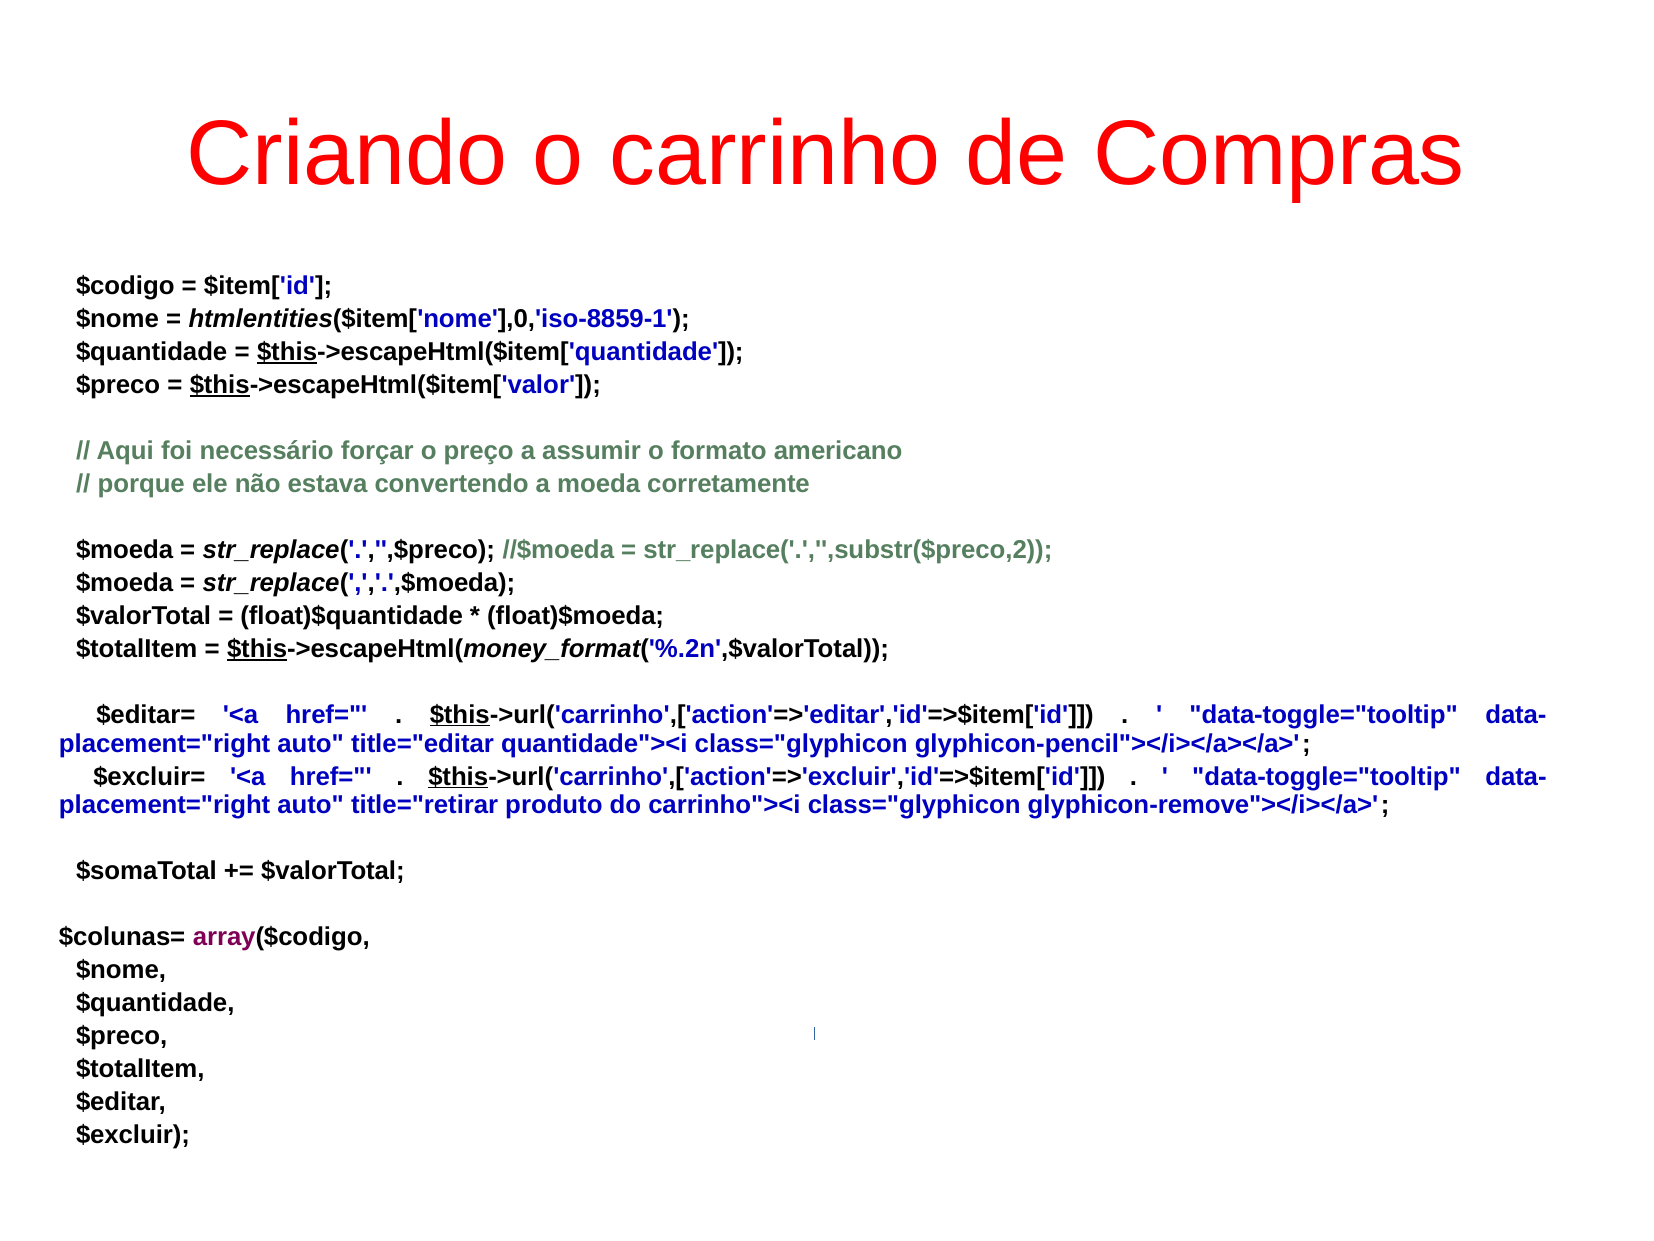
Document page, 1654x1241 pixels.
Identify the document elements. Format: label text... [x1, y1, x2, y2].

title Criando o carrinho de Compras [82, 49, 1571, 257]
list $codigo = $item['id']; $nome = htmlentities($item['nome'],0,'iso-8859-1'); $quantidade = $this->escapeHtml($item['quantidade']); $preco = $this->escapeHtml($item['valor']); // Aqui foi necessário forçar o preço a assumir o formato americano // porque ele não estava convertendo a moeda corretamente $moeda = str_replace('.','',$preco); //$moeda = str_replace('.','',substr($preco,2)); $moeda = str_replace(',','.',$moeda); $valorTotal = (float)$quantidade * (float)$moeda; $totalItem = $this->escapeHtml(money_format('%.2n',$valorTotal)); $editar= '<a href="' . $this->url('carrinho',['action'=>'editar','id'=>$item['id']]) . ' "data-toggle="tooltip" data-placement="right auto" title="editar quantidade"><i class="glyphicon glyphicon-pencil"></i></a></a>'; $excluir= '<a href="' . $this->url('carrinho',['action'=>'excluir','id'=>$item['id']]) . ' "data-toggle="tooltip" data-placement="right auto" title="retirar produto do carrinho"><i class="glyphicon glyphicon-remove"></i></a>'; $somaTotal += $valorTotal; $colunas= array($codigo, $nome, $quantidade, $preco, $totalItem, $editar, $excluir); [59, 271, 1548, 1170]
